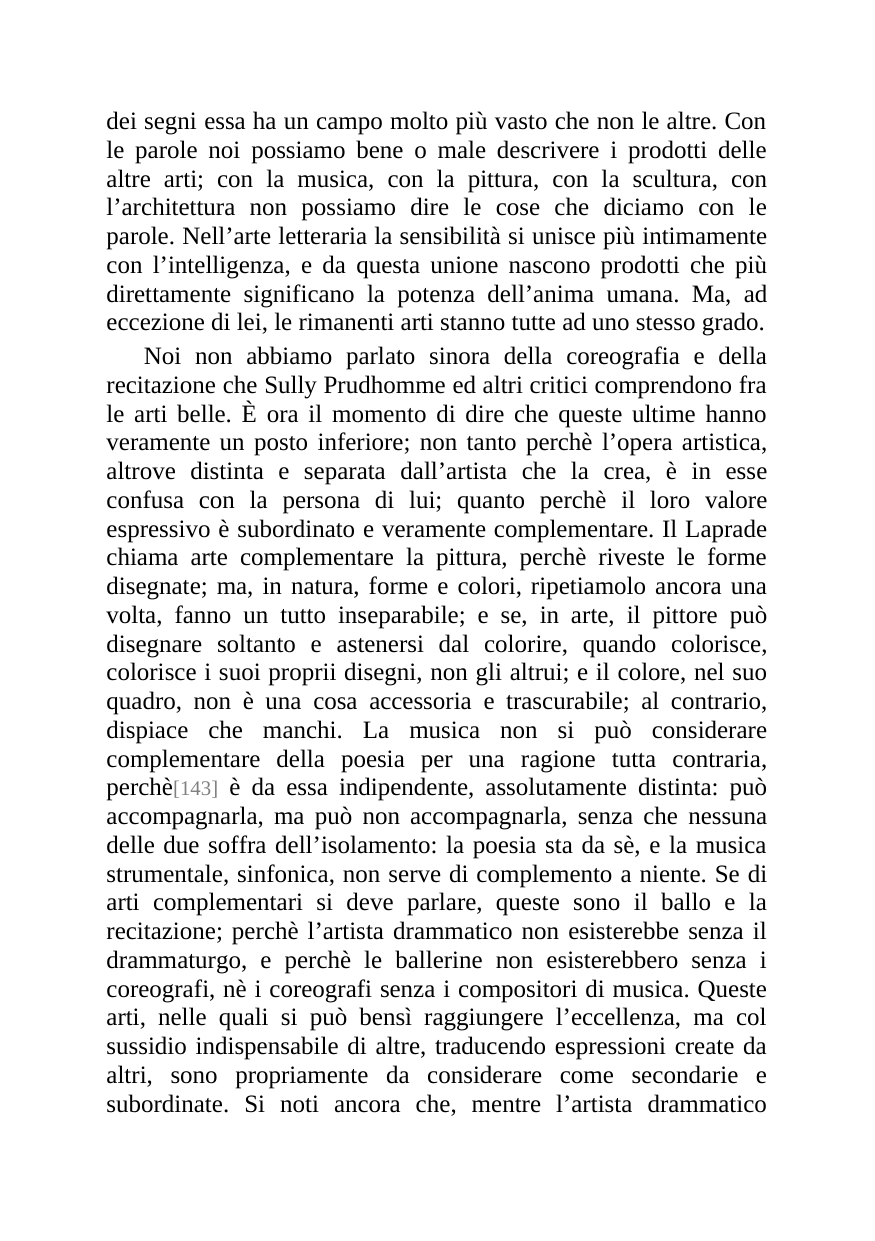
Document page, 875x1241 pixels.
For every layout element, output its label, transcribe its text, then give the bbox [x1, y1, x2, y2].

text dei segni essa ha un campo molto più vasto che non le altre. Con le parole noi possiamo bene o male descrivere i prodotti delle altre arti; con la musica, con la pittura, con la scultura, con l’architettura non possiamo dire le cose che diciamo con le parole. Nell’arte letteraria la sensibilità si unisce più intimamente con l’intelligenza, e da questa unione nascono prodotti che più direttamente significano la potenza dell’anima umana. Ma, ad eccezione di lei, le rimanenti arti stanno tutte ad uno stesso grado. [106, 106, 768, 336]
text Noi non abbiamo parlato sinora della coreografia e della recitazione che Sully Prudhomme ed altri critici comprendono fra le arti belle. È ora il momento di dire che queste ultime hanno veramente un posto inferiore; non tanto perchè l’opera artistica, altrove distinta e separata dall’artista che la crea, è in esse confusa con la persona di lui; quanto perchè il loro valore espressivo è subordinato e veramente complementare. Il Laprade chiama arte complementare la pittura, perchè riveste le forme disegnate; ma, in natura, forme e colori, ripetiamolo ancora una volta, fanno un tutto inseparabile; e se, in arte, il pittore può disegnare soltanto e astenersi dal colorire, quando colorisce, colorisce i suoi proprii disegni, non gli altrui; e il colore, nel suo quadro, non è una cosa accessoria e trascurabile; al contrario, dispiace che manchi. La musica non si può considerare complementare della poesia per una ragione tutta contraria, perchè[143] è da essa indipendente, assolutamente distinta: può accompagnarla, ma può non accompagnarla, senza che nessuna delle due soffra dell’isolamento: la poesia sta da sè, e la musica strumentale, sinfonica, non serve di complemento a niente. Se di arti complementari si deve parlare, queste sono il ballo e la recitazione; perchè l’artista drammatico non esisterebbe senza il drammaturgo, e perchè le ballerine non esisterebbero senza i coreografi, nè i coreografi senza i compositori di musica. Queste arti, nelle quali si può bensì raggiungere l’eccellenza, ma col sussidio indispensabile di altre, traducendo espressioni create da altri, sono propriamente da considerare come secondarie e subordinate. Si noti ancora che, mentre l’artista drammatico [106, 341, 768, 1117]
